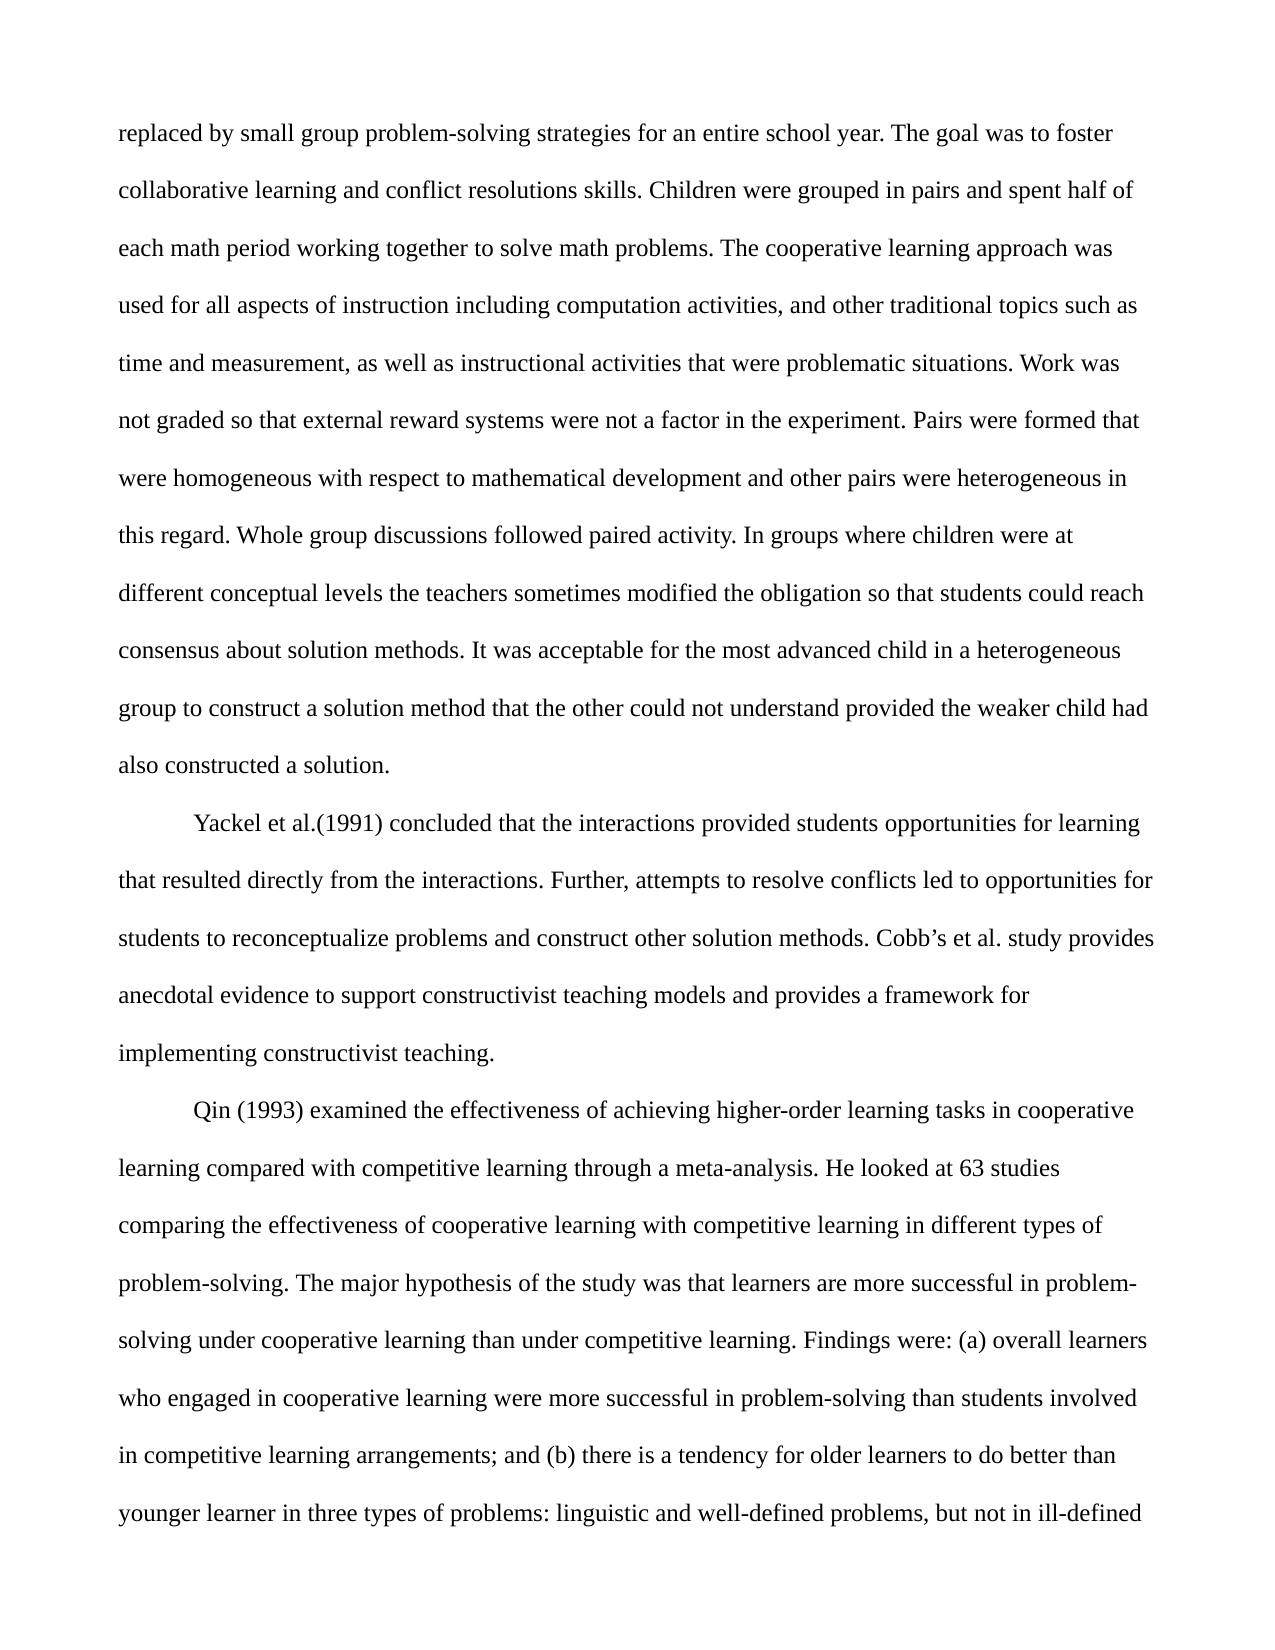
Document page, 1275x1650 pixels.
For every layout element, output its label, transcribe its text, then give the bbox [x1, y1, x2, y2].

text replaced by small group problem-solving strategies for an entire school year. The goal was to foster collaborative learning and conflict resolutions skills. Children were grouped in pairs and spent half of each math period working together to solve math problems. The cooperative learning approach was used for all aspects of instruction including computation activities, and other traditional topics such as time and measurement, as well as instructional activities that were problematic situations. Work was not graded so that external reward systems were not a factor in the experiment. Pairs were formed that were homogeneous with respect to mathematical development and other pairs were heterogeneous in this regard. Whole group discussions followed paired activity. In groups where children were at different conceptual levels the teachers sometimes modified the obligation so that students could reach consensus about solution methods. It was acceptable for the most advanced child in a heterogeneous group to construct a solution method that the other could not understand provided the weaker child had also constructed a solution. [118, 118, 1157, 779]
text Yackel et al.(1991) concluded that the interactions provided students opportunities for learning that resulted directly from the interactions. Further, attempts to resolve conflicts led to opportunities for students to reconceptualize problems and construct other solution methods. Cobb’s et al. study provides anecdotal evidence to support constructivist teaching models and provides a framework for implementing constructivist teaching. [118, 808, 1157, 1067]
text Qin (1993) examined the effectiveness of achieving higher-order learning tasks in cooperative learning compared with competitive learning through a meta-analysis. He looked at 63 studies comparing the effectiveness of cooperative learning with competitive learning in different types of problem-solving. The major hypothesis of the study was that learners are more successful in problem-solving under cooperative learning than under competitive learning. Findings were: (a) overall learners who engaged in cooperative learning were more successful in problem-solving than students involved in competitive learning arrangements; and (b) there is a tendency for older learners to do better than younger learner in three types of problems: linguistic and well-defined problems, but not in ill-defined [118, 1096, 1157, 1527]
